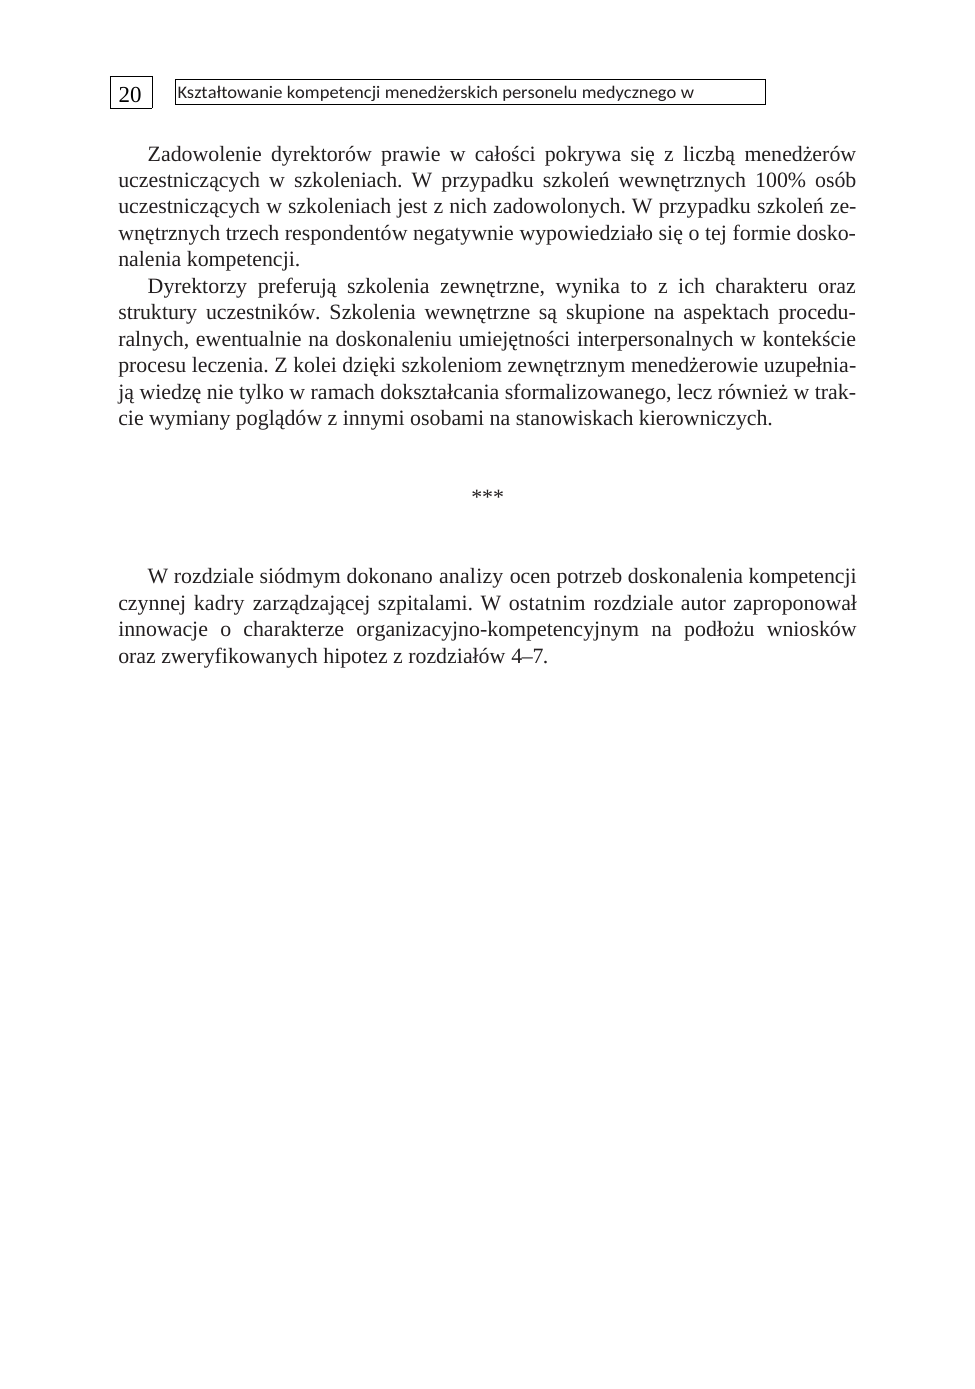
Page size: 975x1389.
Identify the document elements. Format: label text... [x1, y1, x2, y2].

text W rozdziale siódmym dokonano analizy ocen potrzeb doskonalenia kompetencji czynnej kadry zarządzającej szpitalami. W ostatnim rozdziale autor zaproponował innowacje o charakterze organizacyjno-kompetencyjnym na podłożu wniosków oraz zweryfikowanych hipotez z rozdziałów 4–7. [118, 563, 857, 668]
text Dyrektorzy preferują szkolenia zewnętrzne, wynika to z ich charakteru oraz struktury uczestników. Szkolenia wewnętrzne są skupione na aspektach procedu- ralnych, ewentualnie na doskonaleniu umiejętności interpersonalnych w kontekście procesu leczenia. Z kolei dzięki szkoleniom zewnętrznym menedżerowie uzupełnia- ją wiedzę nie tylko w ramach dokształcania sformalizowanego, lecz również w trak- cie wymiany poglądów z innymi osobami na stanowiskach kierowniczych. [118, 273, 857, 430]
text *** [138, 484, 837, 509]
text Zadowolenie dyrektorów prawie w całości pokrywa się z liczbą menedżerów uczestniczących w szkoleniach. W przypadku szkoleń wewnętrznych 100% osób uczestniczących w szkoleniach jest z nich zadowolonych. W przypadku szkoleń ze- wnętrznych trzech respondentów negatywnie wypowiedziało się o tej formie dosko- nalenia kompetencji. [118, 141, 857, 272]
